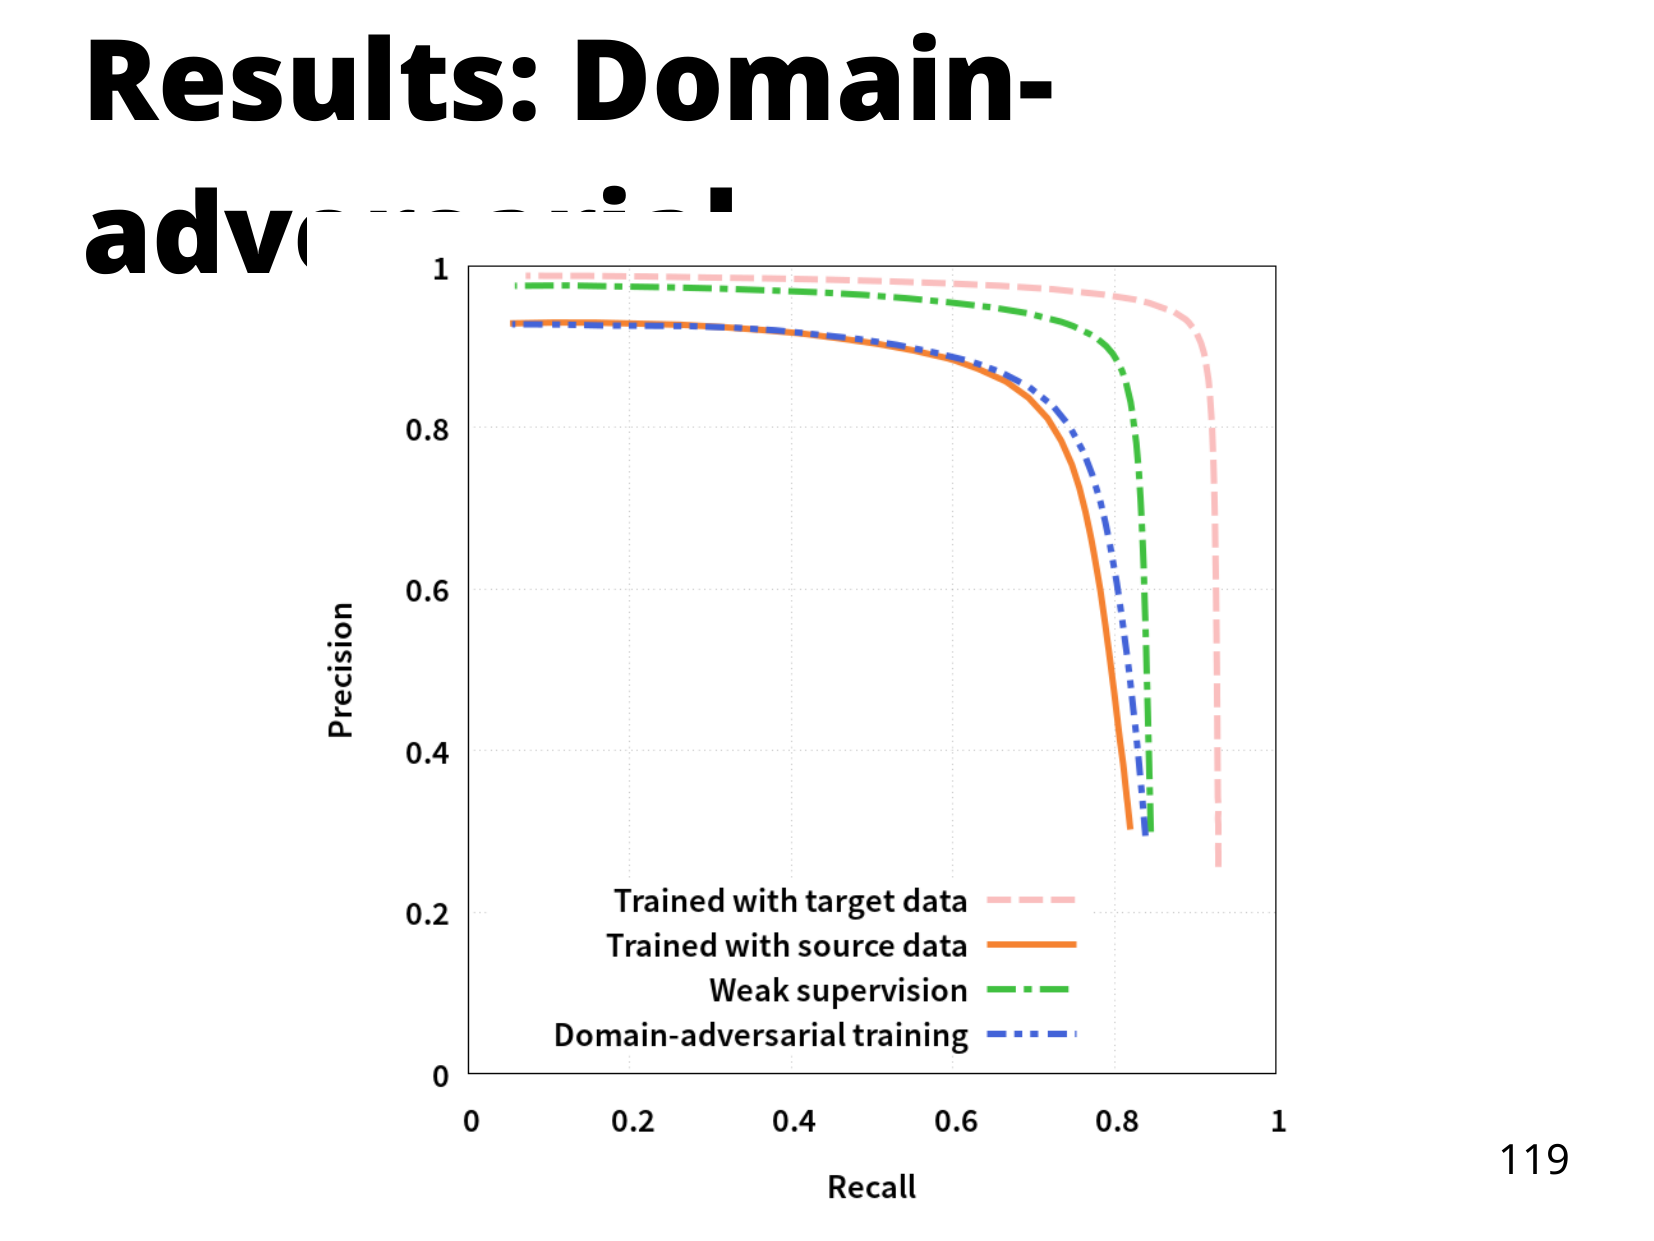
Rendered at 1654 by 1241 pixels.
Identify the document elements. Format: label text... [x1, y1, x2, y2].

title Results: Domain-adversarial [82, 49, 1571, 257]
picture [307, 212, 1329, 1234]
